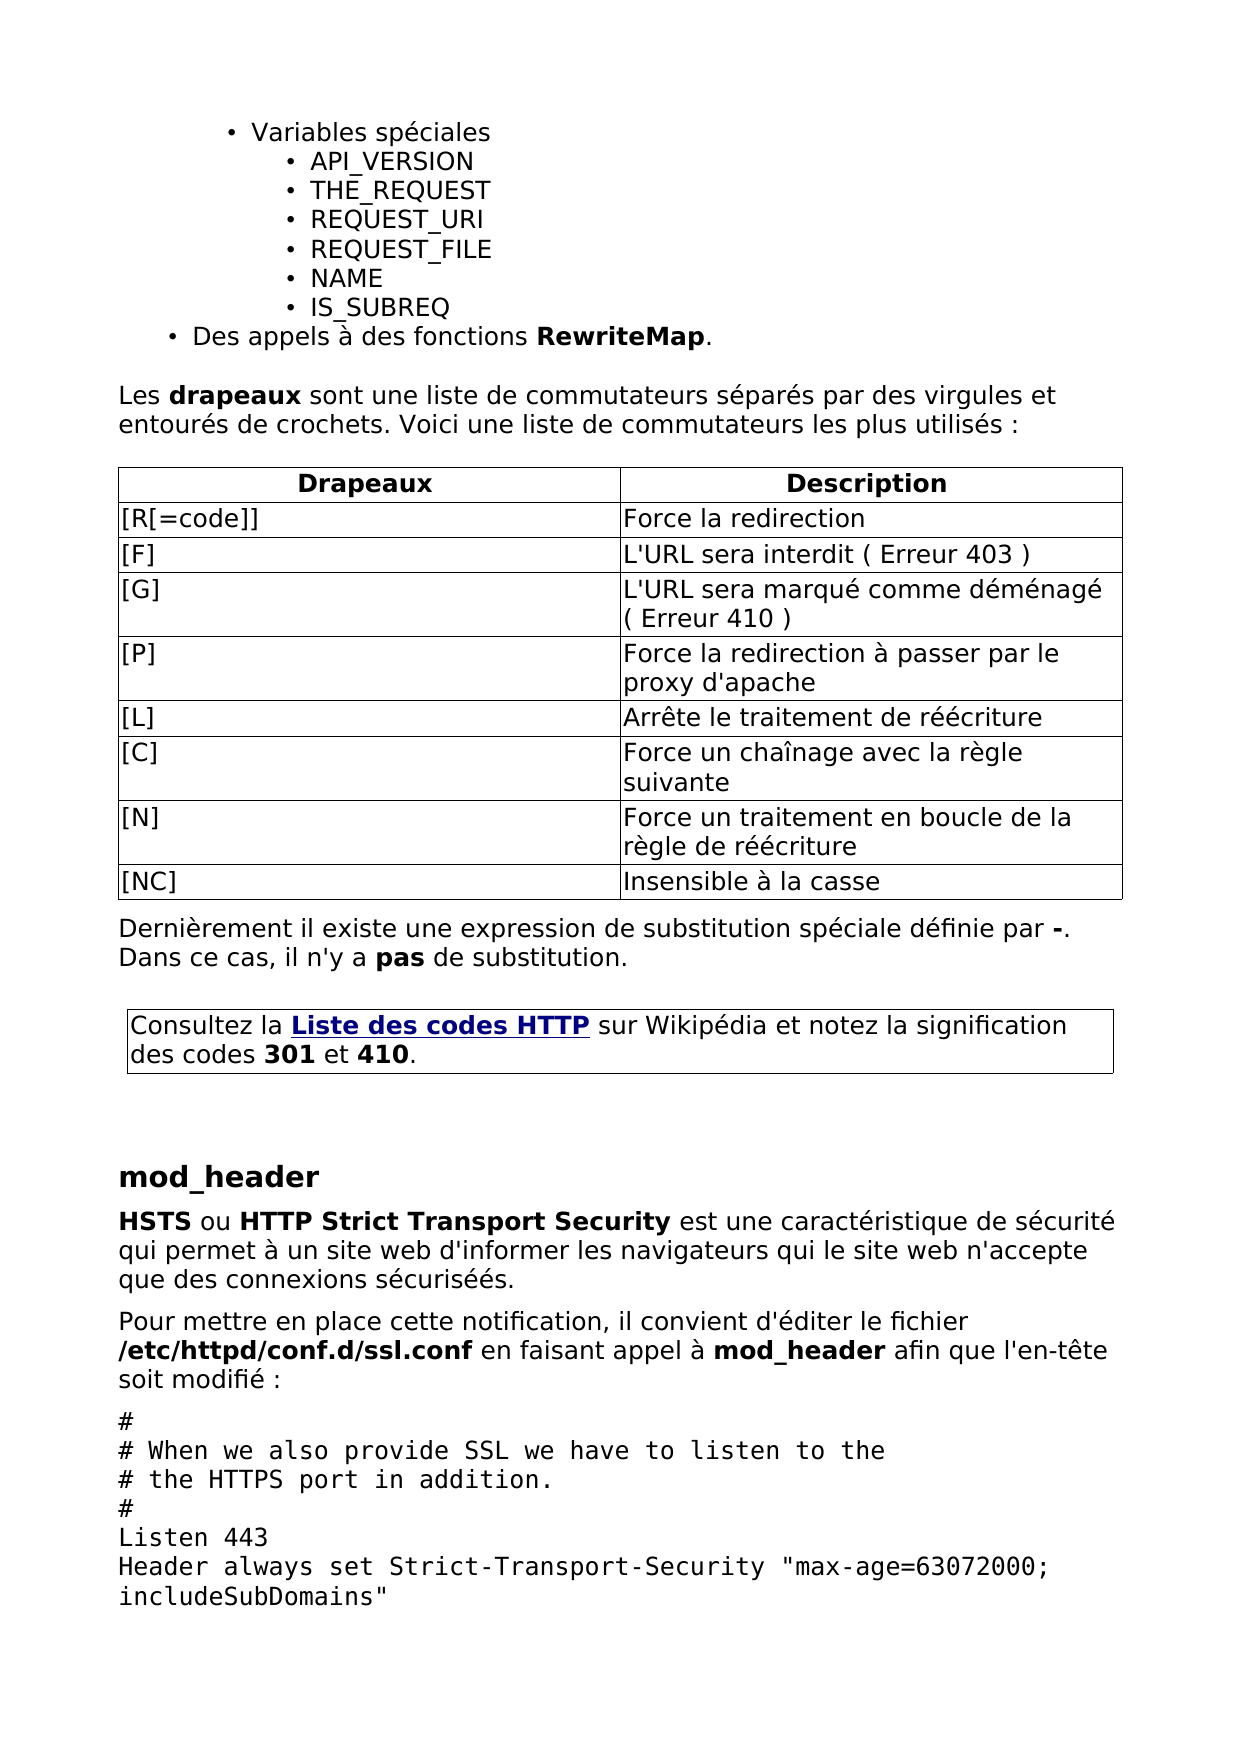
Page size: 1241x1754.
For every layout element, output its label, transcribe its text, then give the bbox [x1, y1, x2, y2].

table_cell [C] [119, 737, 620, 800]
list IS_SUBREQ [295, 293, 1122, 322]
table_cell Force la redirection [621, 503, 1122, 537]
text Les drapeaux sont une liste de commutateurs séparés par des virgules et entourés de crochets. Voici une liste de commutateurs les plus utilisés : [118, 381, 1122, 439]
table_cell [G] [119, 573, 620, 636]
table_cell Force un chaînage avec la règle suivante [621, 737, 1122, 800]
table_cell [L] [119, 701, 620, 736]
list API_VERSION [295, 147, 1122, 176]
subtitle mod_header [118, 1160, 1122, 1194]
text HSTS ou HTTP Strict Transport Security est une caractéristique de sécurité qui permet à un site web d'informer les navigateurs qui le site web n'accepte que des connexions sécuriséés. [118, 1207, 1122, 1294]
list REQUEST_FILE [295, 235, 1122, 264]
table_header Description [621, 468, 1122, 502]
list Des appels à des fonctions RewriteMap. [177, 322, 1122, 351]
list NAME [295, 264, 1122, 293]
table_cell [R[=code]] [119, 503, 620, 537]
table_header Consultez la Liste des codes HTTP sur Wikipédia et notez la signification des codes 301 et 410. [128, 1010, 1113, 1073]
table_cell [N] [119, 801, 620, 864]
list THE_REQUEST [295, 176, 1122, 206]
table_cell Force un traitement en boucle de la règle de réécriture [621, 801, 1122, 864]
table_cell Arrête le traitement de réécriture [621, 701, 1122, 736]
table_cell [P] [119, 637, 620, 700]
table_cell [NC] [119, 865, 620, 899]
list Variables spéciales [236, 118, 1122, 147]
text # # When we also provide SSL we have to listen to the # the HTTPS port in addition. # Listen 443 Header always set Strict-Transport-Security "max-age=63072000; includeSubDomains" [118, 1407, 1122, 1611]
table_cell Insensible à la casse [621, 865, 1122, 899]
text Pour mettre en place cette notification, il convient d'éditer le fichier /etc/httpd/conf.d/ssl.conf en faisant appel à mod_header afin que l'en-tête soit modifié : [118, 1307, 1122, 1394]
table_cell L'URL sera interdit ( Erreur 403 ) [621, 538, 1122, 572]
table_cell Force la redirection à passer par le proxy d'apache [621, 637, 1122, 700]
table_cell L'URL sera marqué comme déménagé ( Erreur 410 ) [621, 573, 1122, 636]
text Dernièrement il existe une expression de substitution spéciale définie par -. Dans ce cas, il n'y a pas de substitution. [118, 914, 1122, 972]
table_header Drapeaux [119, 468, 620, 502]
table_cell [F] [119, 538, 620, 572]
list REQUEST_URI [295, 206, 1122, 235]
